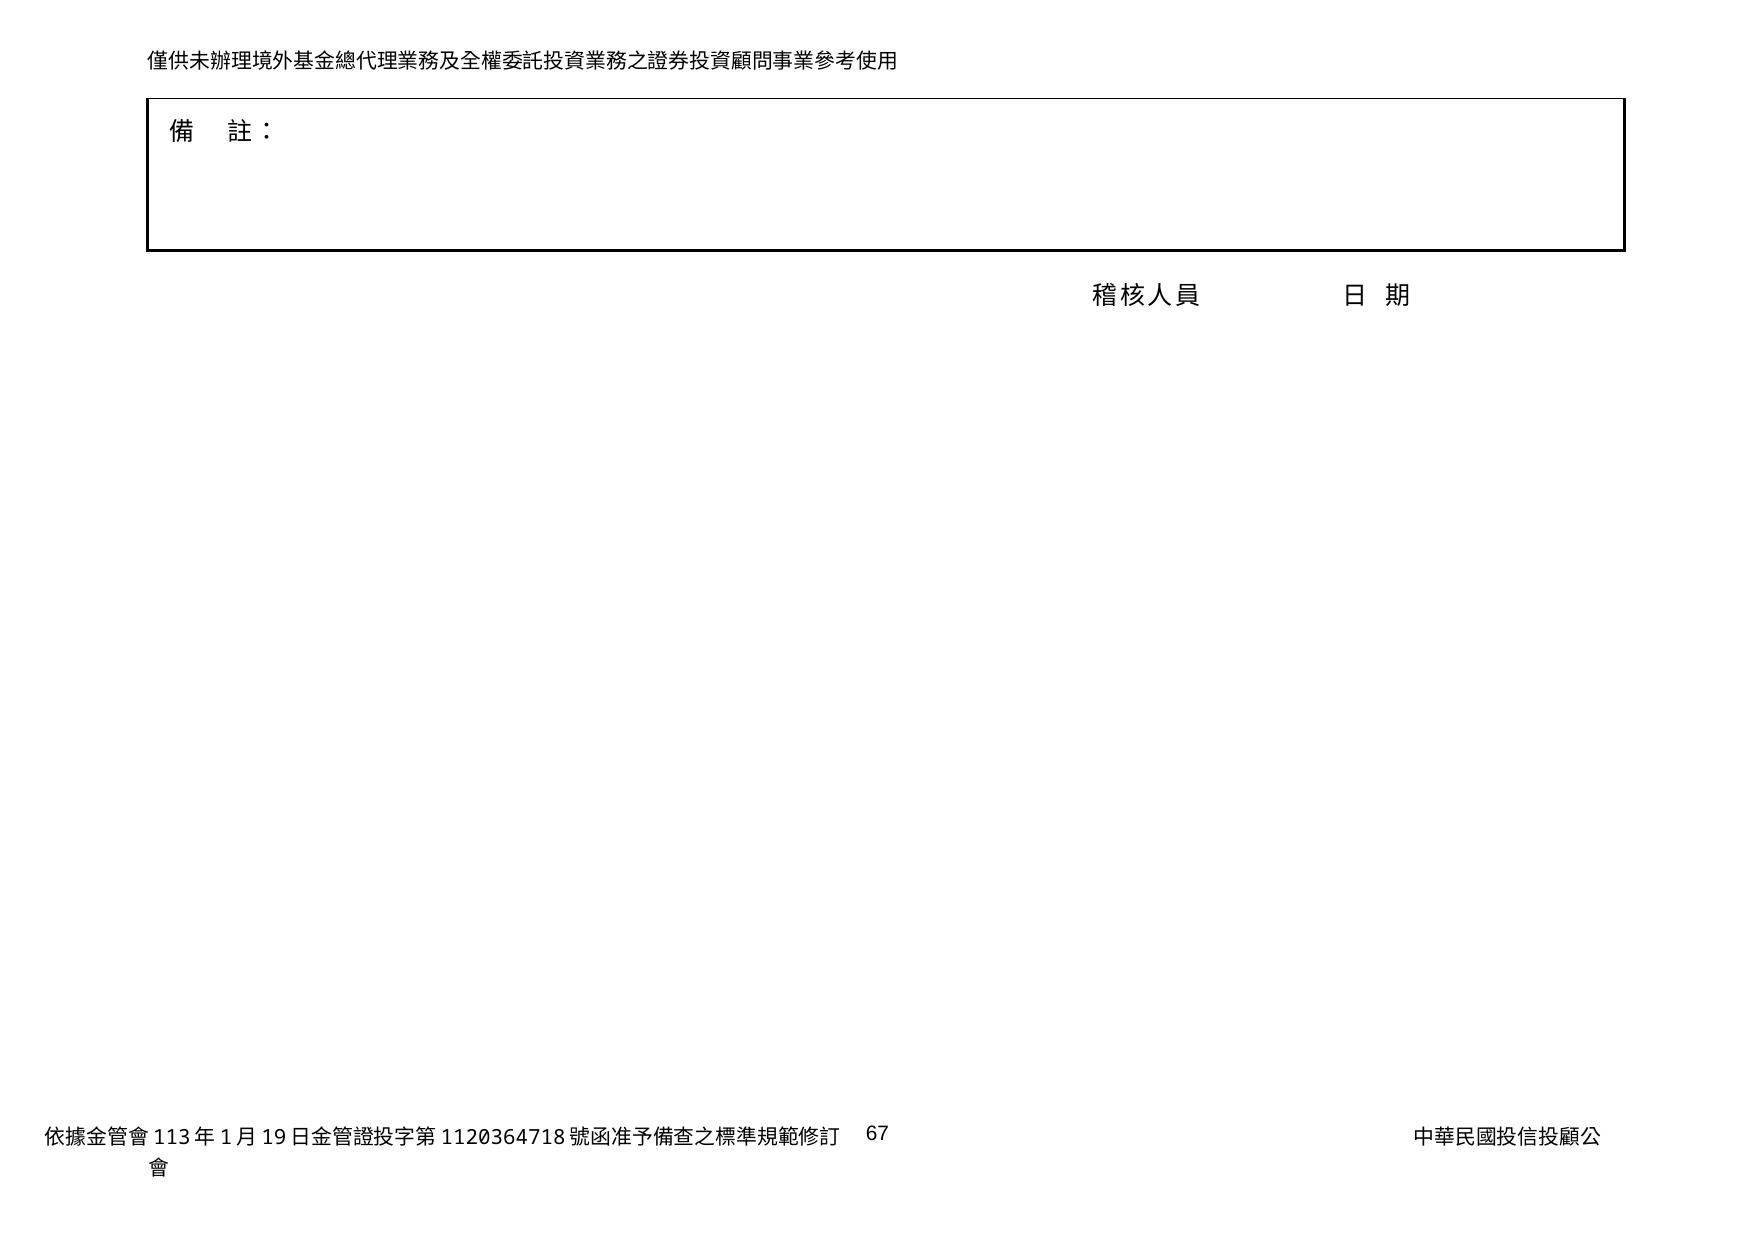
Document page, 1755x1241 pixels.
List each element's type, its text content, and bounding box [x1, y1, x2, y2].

table_cell 備 註： [149, 99, 1623, 249]
text 稽核人員 日 期 [148, 252, 1606, 314]
